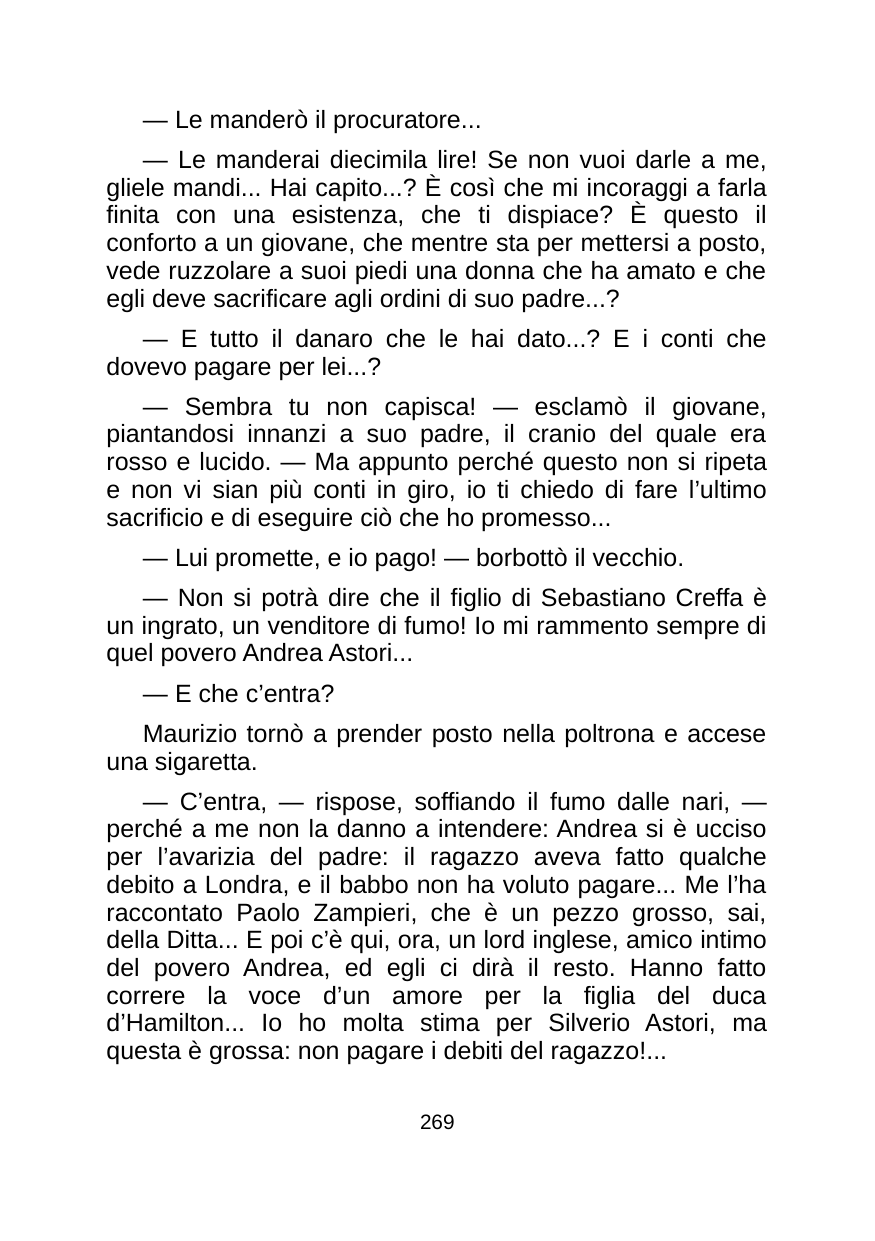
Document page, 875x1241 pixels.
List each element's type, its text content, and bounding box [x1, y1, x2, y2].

text — Lui promette, e io pago! — borbottò il vecchio. [106, 544, 768, 572]
text — C’entra, — rispose, soffiando il fumo dalle nari, — perché a me non la danno a intendere: Andrea si è ucciso per l’avarizia del padre: il ragazzo aveva fatto qualche debito a Londra, e il babbo non ha voluto pagare... Me l’ha raccontato Paolo Zampieri, che è un pezzo grosso, sai, della Ditta... E poi c’è qui, ora, un lord inglese, amico intimo del povero Andrea, ed egli ci dirà il resto. Hanno fatto correre la voce d’un amore per la figlia del duca d’Hamilton... Io ho molta stima per Silverio Astori, ma questa è grossa: non pagare i debiti del ragazzo!... [106, 788, 768, 1065]
text — Le manderò il procuratore... [106, 106, 768, 134]
text — E che c’entra? [106, 680, 768, 708]
text Maurizio tornò a prender posto nella poltrona e accese una sigaretta. [106, 720, 768, 776]
text — E tutto il danaro che le hai dato...? E i conti che dovevo pagare per lei...? [106, 325, 768, 381]
text — Non si potrà dire che il figlio di Sebastiano Creffa è un ingrato, un venditore di fumo! Io mi rammento sempre di quel povero Andrea Astori... [106, 584, 768, 667]
text — Le manderai diecimila lire! Se non vuoi darle a me, gliele mandi... Hai capito...? È così che mi incoraggi a farla finita con una esistenza, che ti dispiace? È questo il conforto a un giovane, che mentre sta per mettersi a posto, vede ruzzolare a suoi piedi una donna che ha amato e che egli deve sacrificare agli ordini di suo padre...? [106, 146, 768, 313]
text — Sembra tu non capisca! — esclamò il giovane, piantandosi innanzi a suo padre, il cranio del quale era rosso e lucido. — Ma appunto perché questo non si ripeta e non vi sian più conti in giro, io ti chiedo di fare l’ultimo sacrificio e di eseguire ciò che ho promesso... [106, 393, 768, 532]
